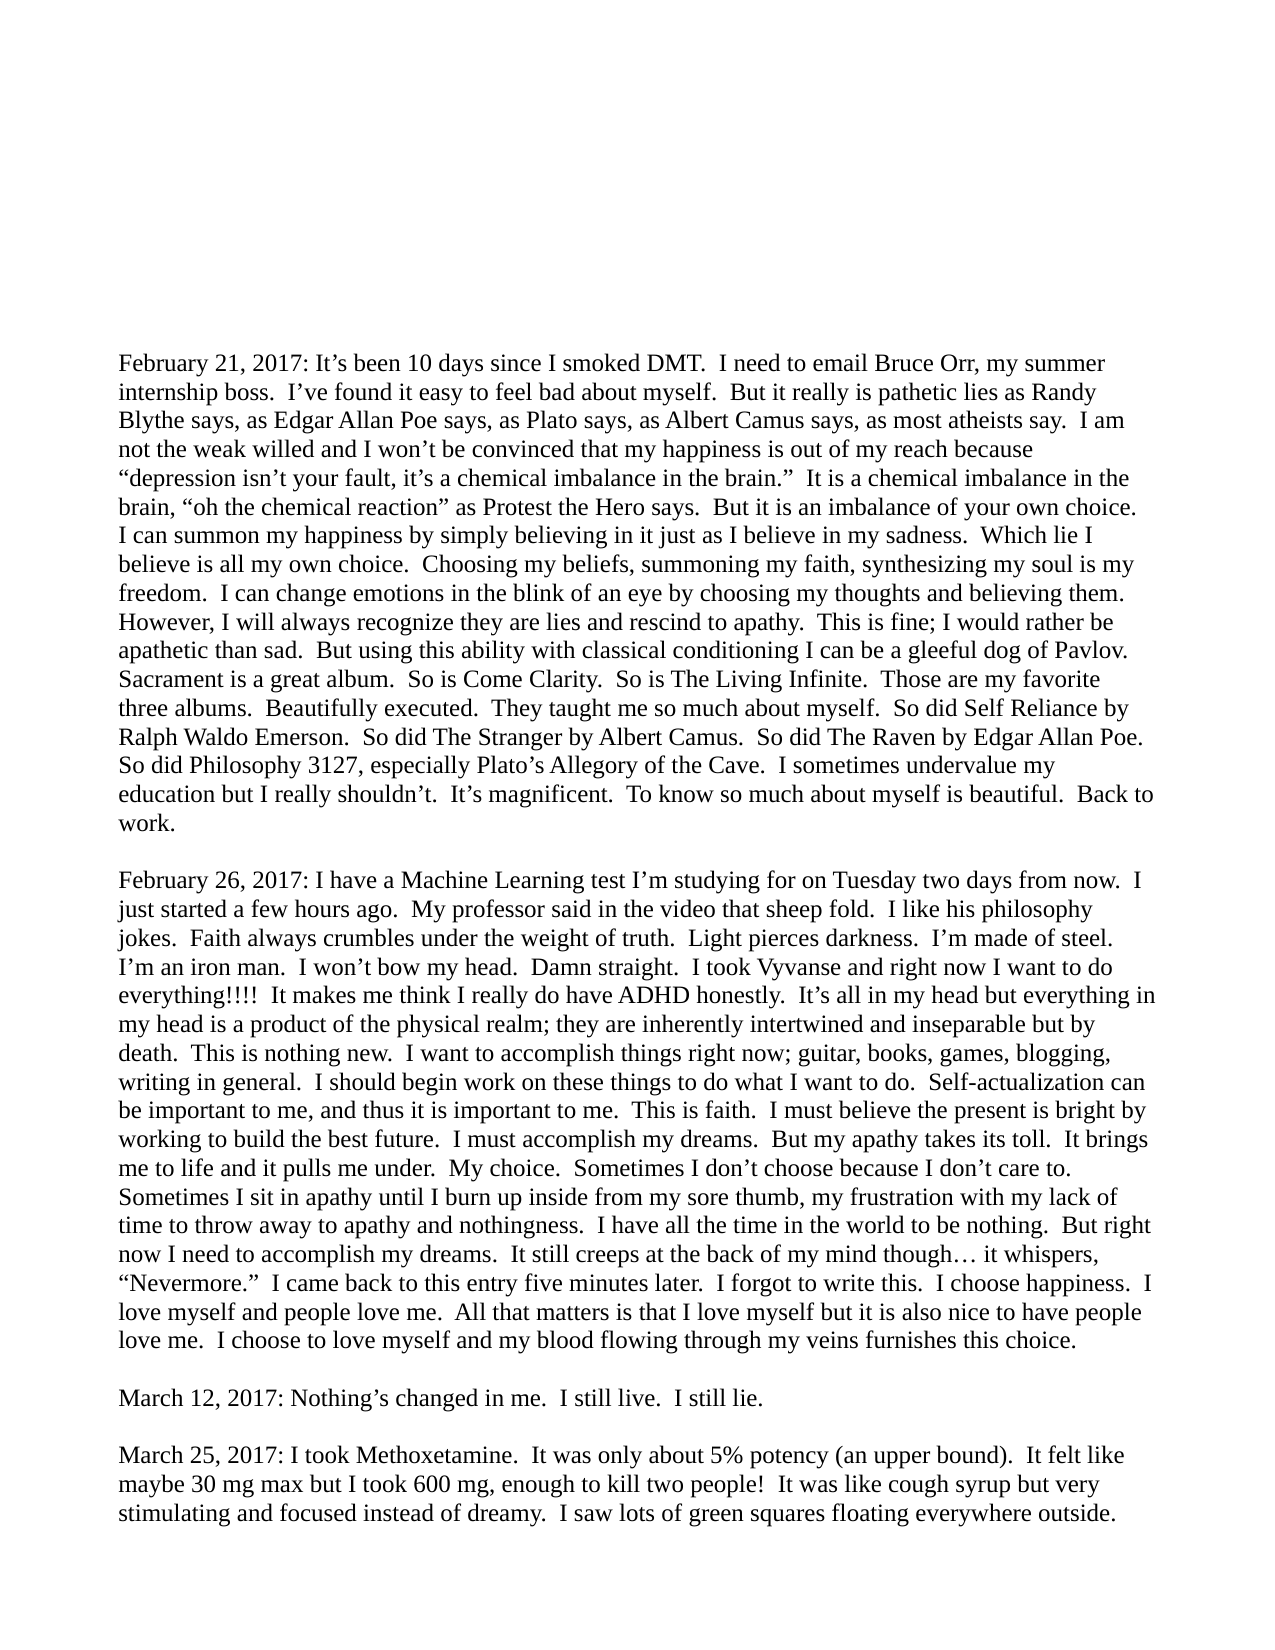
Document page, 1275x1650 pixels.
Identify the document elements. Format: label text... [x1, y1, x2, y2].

text February 26, 2017: I have a Machine Learning test I’m studying for on Tuesday two days from now. I just started a few hours ago. My professor said in the video that sheep fold. I like his philosophy jokes. Faith always crumbles under the weight of truth. Light pierces darkness. I’m made of steel. I’m an iron man. I won’t bow my head. Damn straight. I took Vyvanse and right now I want to do everything!!!! It makes me think I really do have ADHD honestly. It’s all in my head but everything in my head is a product of the physical realm; they are inherently intertwined and inseparable but by death. This is nothing new. I want to accomplish things right now; guitar, books, games, blogging, writing in general. I should begin work on these things to do what I want to do. Self-actualization can be important to me, and thus it is important to me. This is faith. I must believe the present is bright by working to build the best future. I must accomplish my dreams. But my apathy takes its toll. It brings me to life and it pulls me under. My choice. Sometimes I don’t choose because I don’t care to. Sometimes I sit in apathy until I burn up inside from my sore thumb, my frustration with my lack of time to throw away to apathy and nothingness. I have all the time in the world to be nothing. But right now I need to accomplish my dreams. It still creeps at the back of my mind though… it whispers, “Nevermore.” I came back to this entry five minutes later. I forgot to write this. I choose happiness. I love myself and people love me. All that matters is that I love myself but it is also nice to have people love me. I choose to love myself and my blood flowing through my veins furnishes this choice. [118, 866, 1157, 1354]
text March 25, 2017: I took Methoxetamine. It was only about 5% potency (an upper bound). It felt like maybe 30 mg max but I took 600 mg, enough to kill two people! It was like cough syrup but very stimulating and focused instead of dreamy. I saw lots of green squares floating everywhere outside. [118, 1441, 1157, 1527]
text March 12, 2017: Nothing’s changed in me. I still live. I still lie. [118, 1383, 1157, 1412]
text February 21, 2017: It’s been 10 days since I smoked DMT. I need to email Bruce Orr, my summer internship boss. I’ve found it easy to feel bad about myself. But it really is pathetic lies as Randy Blythe says, as Edgar Allan Poe says, as Plato says, as Albert Camus says, as most atheists say. I am not the weak willed and I won’t be convinced that my happiness is out of my reach because “depression isn’t your fault, it’s a chemical imbalance in the brain.” It is a chemical imbalance in the brain, “oh the chemical reaction” as Protest the Hero says. But it is an imbalance of your own choice. I can summon my happiness by simply believing in it just as I believe in my sadness. Which lie I believe is all my own choice. Choosing my beliefs, summoning my faith, synthesizing my soul is my freedom. I can change emotions in the blink of an eye by choosing my thoughts and believing them. However, I will always recognize they are lies and rescind to apathy. This is fine; I would rather be apathetic than sad. But using this ability with classical conditioning I can be a gleeful dog of Pavlov. Sacrament is a great album. So is Come Clarity. So is The Living Infinite. Those are my favorite three albums. Beautifully executed. They taught me so much about myself. So did Self Reliance by Ralph Waldo Emerson. So did The Stranger by Albert Camus. So did The Raven by Edgar Allan Poe. So did Philosophy 3127, especially Plato’s Allegory of the Cave. I sometimes undervalue my education but I really shouldn’t. It’s magnificent. To know so much about myself is beautiful. Back to work. [118, 348, 1157, 837]
